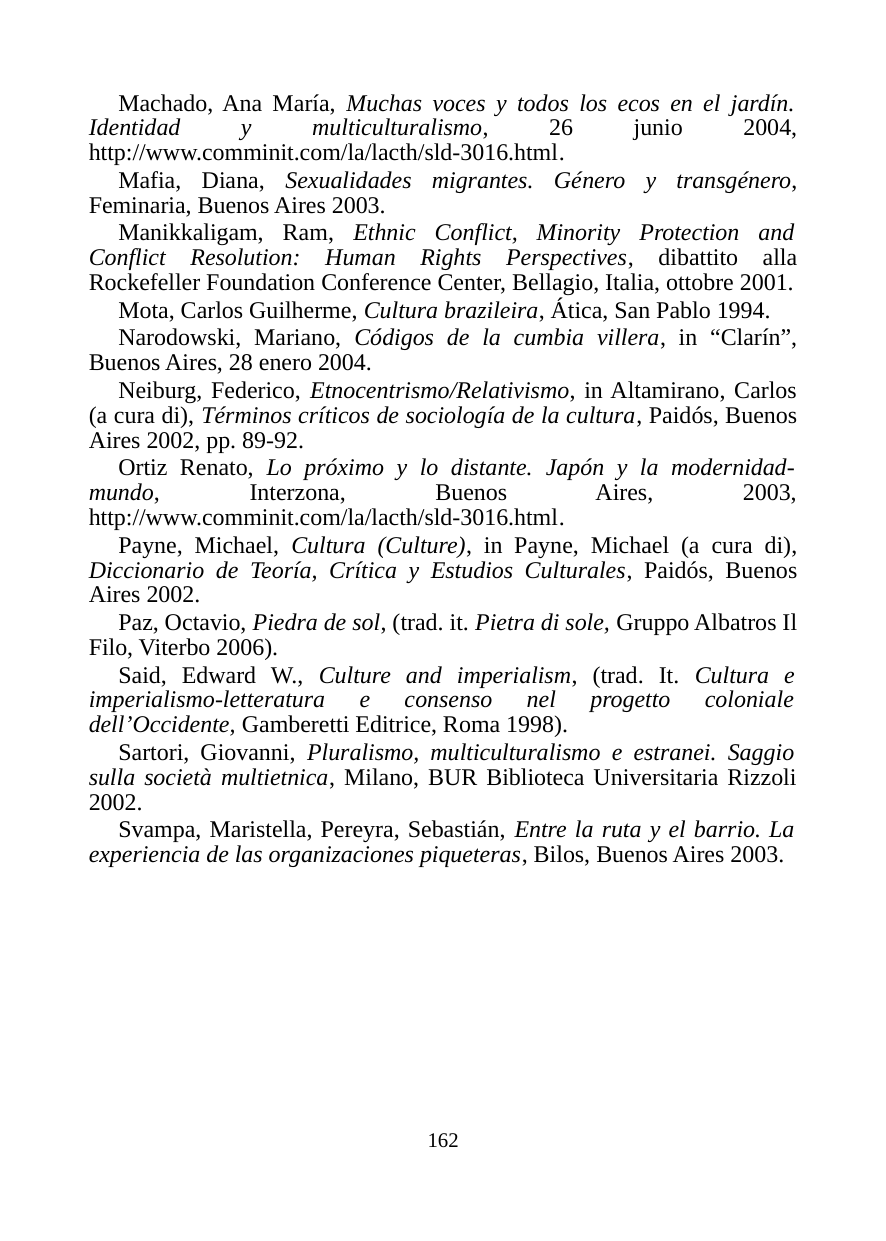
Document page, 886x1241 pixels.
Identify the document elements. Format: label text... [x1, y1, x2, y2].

text Svampa, Maristella, Pereyra, Sebastián, Entre la ruta y el barrio. La experiencia de las organizaciones piqueteras, Bilos, Buenos Aires 2003. [88, 815, 797, 868]
text Ortiz Renato, Lo próximo y lo distante. Japón y la modernidad-mundo, Interzona, Buenos Aires, 2003, http://www.comminit.com/la/lacth/sld-3016.html. [88, 453, 797, 531]
text Neiburg, Federico, Etnocentrismo/Relativismo, in Altamirano, Carlos (a cura di), Términos críticos de sociología de la cultura, Paidós, Buenos Aires 2002, pp. 89-92. [88, 376, 797, 453]
text Narodowski, Mariano, Códigos de la cumbia villera, in “Clarín”, Buenos Aires, 28 enero 2004. [88, 323, 797, 376]
text Machado, Ana María, Muchas voces y todos los ecos en el jardín. Identidad y multiculturalismo, 26 junio 2004, http://www.comminit.com/la/lacth/sld-3016.html. [88, 88, 797, 166]
text Sartori, Giovanni, Pluralismo, multiculturalismo e estranei. Saggio sulla società multietnica, Milano, BUR Biblioteca Universitaria Rizzoli 2002. [88, 738, 797, 815]
text Said, Edward W., Culture and imperialism, (trad. It. Cultura e imperialismo-letteratura e consenso nel progetto coloniale dell’Occidente, Gamberetti Editrice, Roma 1998). [88, 661, 797, 738]
text Manikkaligam, Ram, Ethnic Conflict, Minority Protection and Conflict Resolution: Human Rights Perspectives, dibattito alla Rockefeller Foundation Conference Center, Bellagio, Italia, ottobre 2001. [88, 218, 797, 296]
text Payne, Michael, Cultura (Culture), in Payne, Michael (a cura di), Diccionario de Teoría, Crítica y Estudios Culturales, Paidós, Buenos Aires 2002. [88, 531, 797, 608]
text Mafia, Diana, Sexualidades migrantes. Género y transgénero, Feminaria, Buenos Aires 2003. [88, 166, 797, 218]
text Paz, Octavio, Piedra de sol, (trad. it. Pietra di sole, Gruppo Albatros Il Filo, Viterbo 2006). [88, 608, 797, 661]
text Mota, Carlos Guilherme, Cultura brazileira, Ática, San Pablo 1994. [88, 296, 797, 323]
